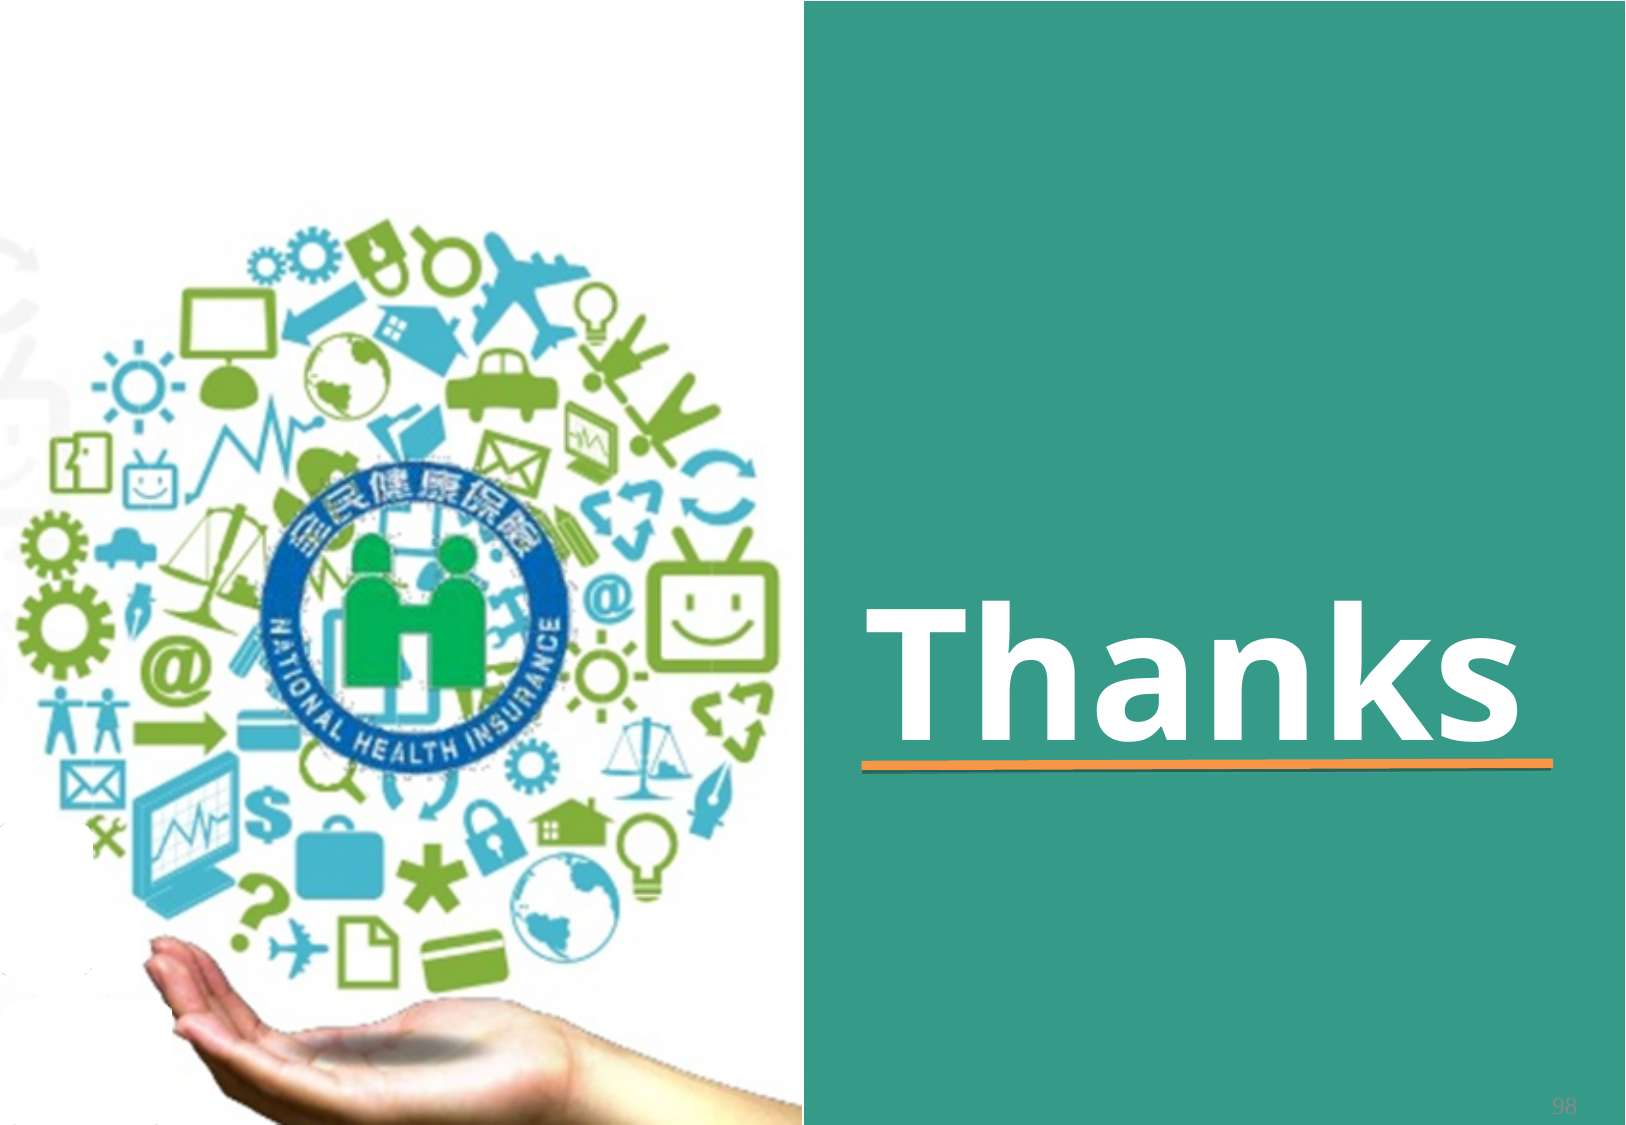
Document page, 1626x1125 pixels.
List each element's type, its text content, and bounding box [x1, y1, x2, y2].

text_box Thanks [802, 549, 1605, 788]
picture [0, 148, 802, 1125]
text_box [804, 1, 1625, 1125]
text_box [1490, 1082, 1625, 1125]
